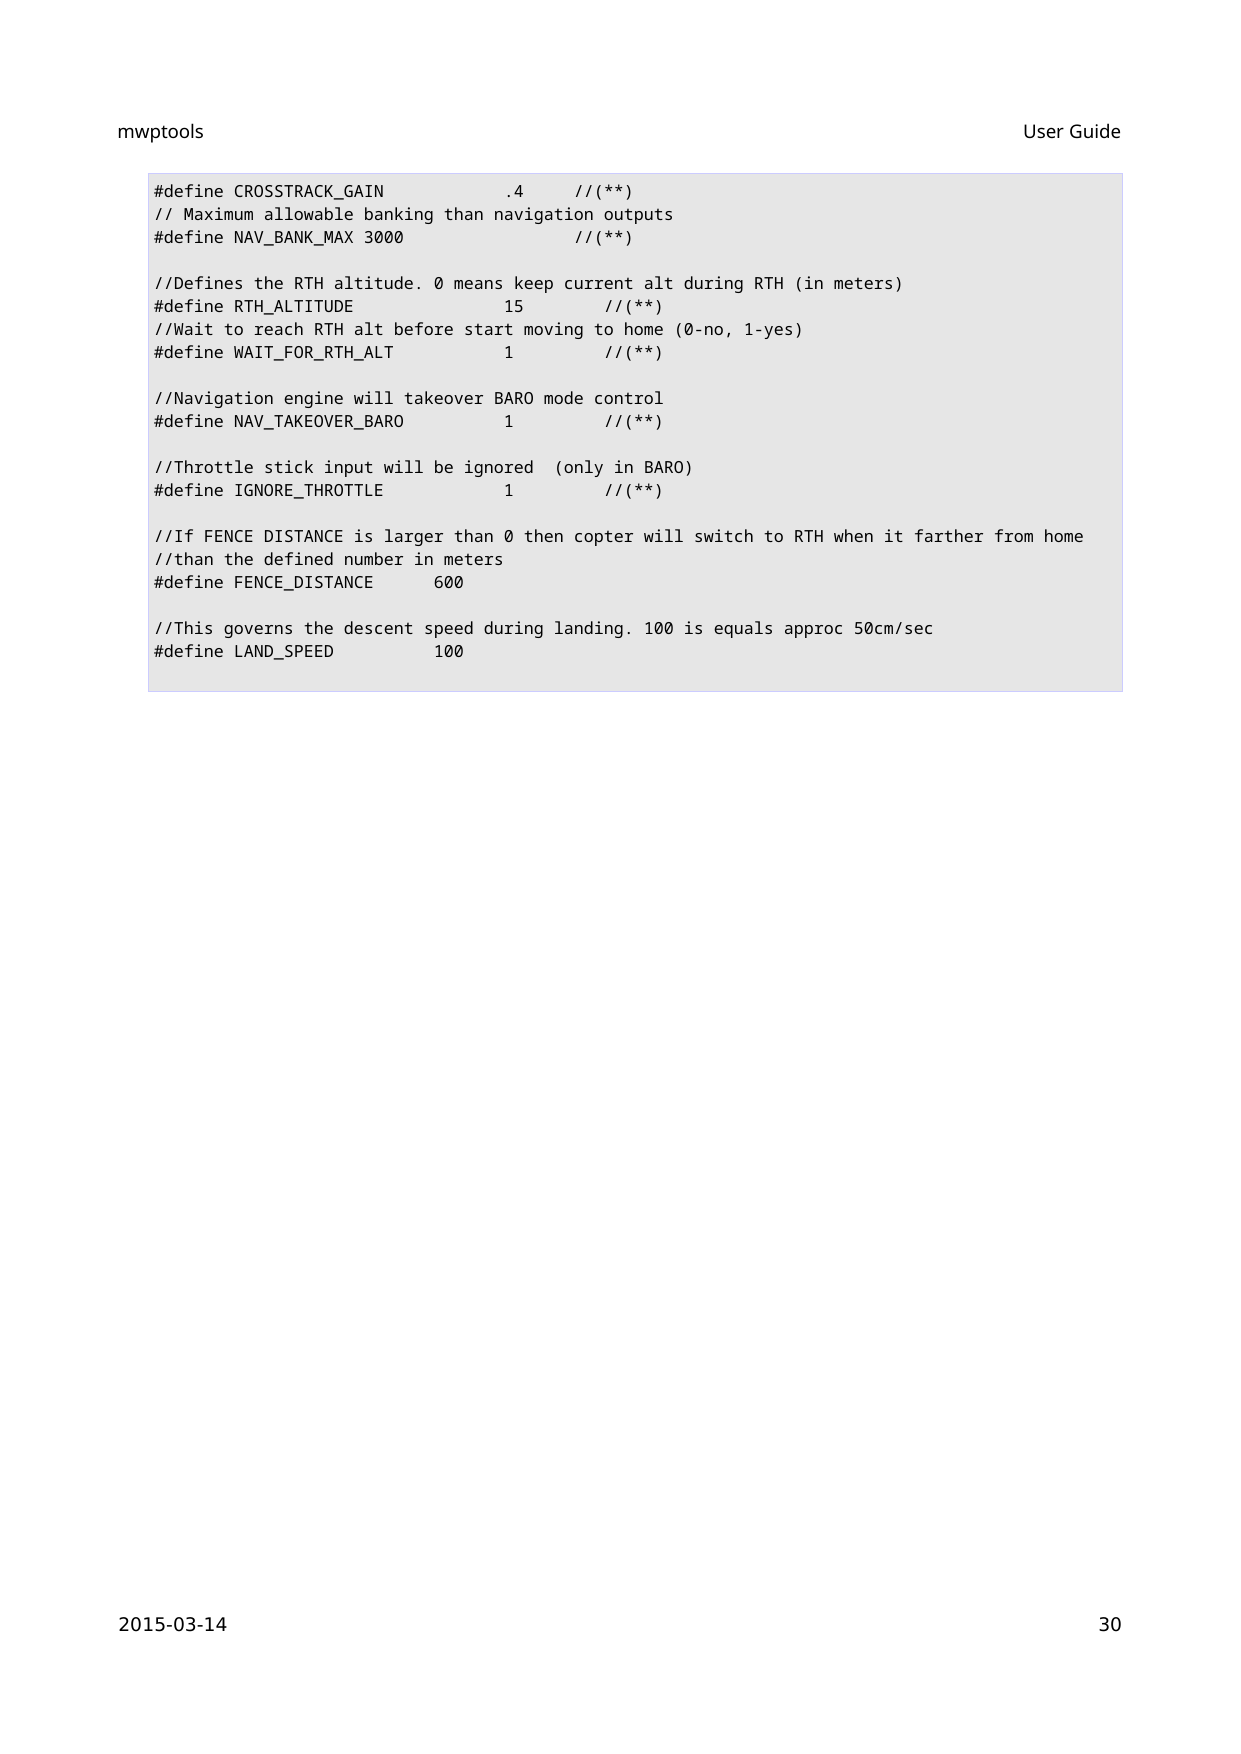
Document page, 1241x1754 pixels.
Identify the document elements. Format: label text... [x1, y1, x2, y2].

text //Wait to reach RTH alt before start moving to home (0-no, 1-yes) [149, 311, 1122, 334]
text //Navigation engine will takeover BARO mode control [149, 380, 1122, 403]
text #define LAND_SPEED 100 [149, 633, 1122, 657]
text #define WAIT_FOR_RTH_ALT 1 //(**) [149, 334, 1122, 357]
text //Throttle stick input will be ignored (only in BARO) [149, 449, 1122, 472]
text #define RTH_ALTITUDE 15 //(**) [149, 288, 1122, 311]
text //If FENCE DISTANCE is larger than 0 then copter will switch to RTH when it farther from home [149, 518, 1122, 541]
text #define NAV_TAKEOVER_BARO 1 //(**) [149, 403, 1122, 426]
text #define FENCE_DISTANCE 600 [149, 564, 1122, 587]
text #define IGNORE_THROTTLE 1 //(**) [149, 472, 1122, 495]
text //This governs the descent speed during landing. 100 is equals approc 50cm/sec [149, 611, 1122, 633]
text #define CROSSTRACK_GAIN .4 //(**) [149, 174, 1122, 196]
text //Defines the RTH altitude. 0 means keep current alt during RTH (in meters) [149, 265, 1122, 288]
text #define NAV_BANK_MAX 3000 //(**) [149, 219, 1122, 242]
text //than the defined number in meters [149, 541, 1122, 564]
text // Maximum allowable banking than navigation outputs [149, 196, 1122, 219]
